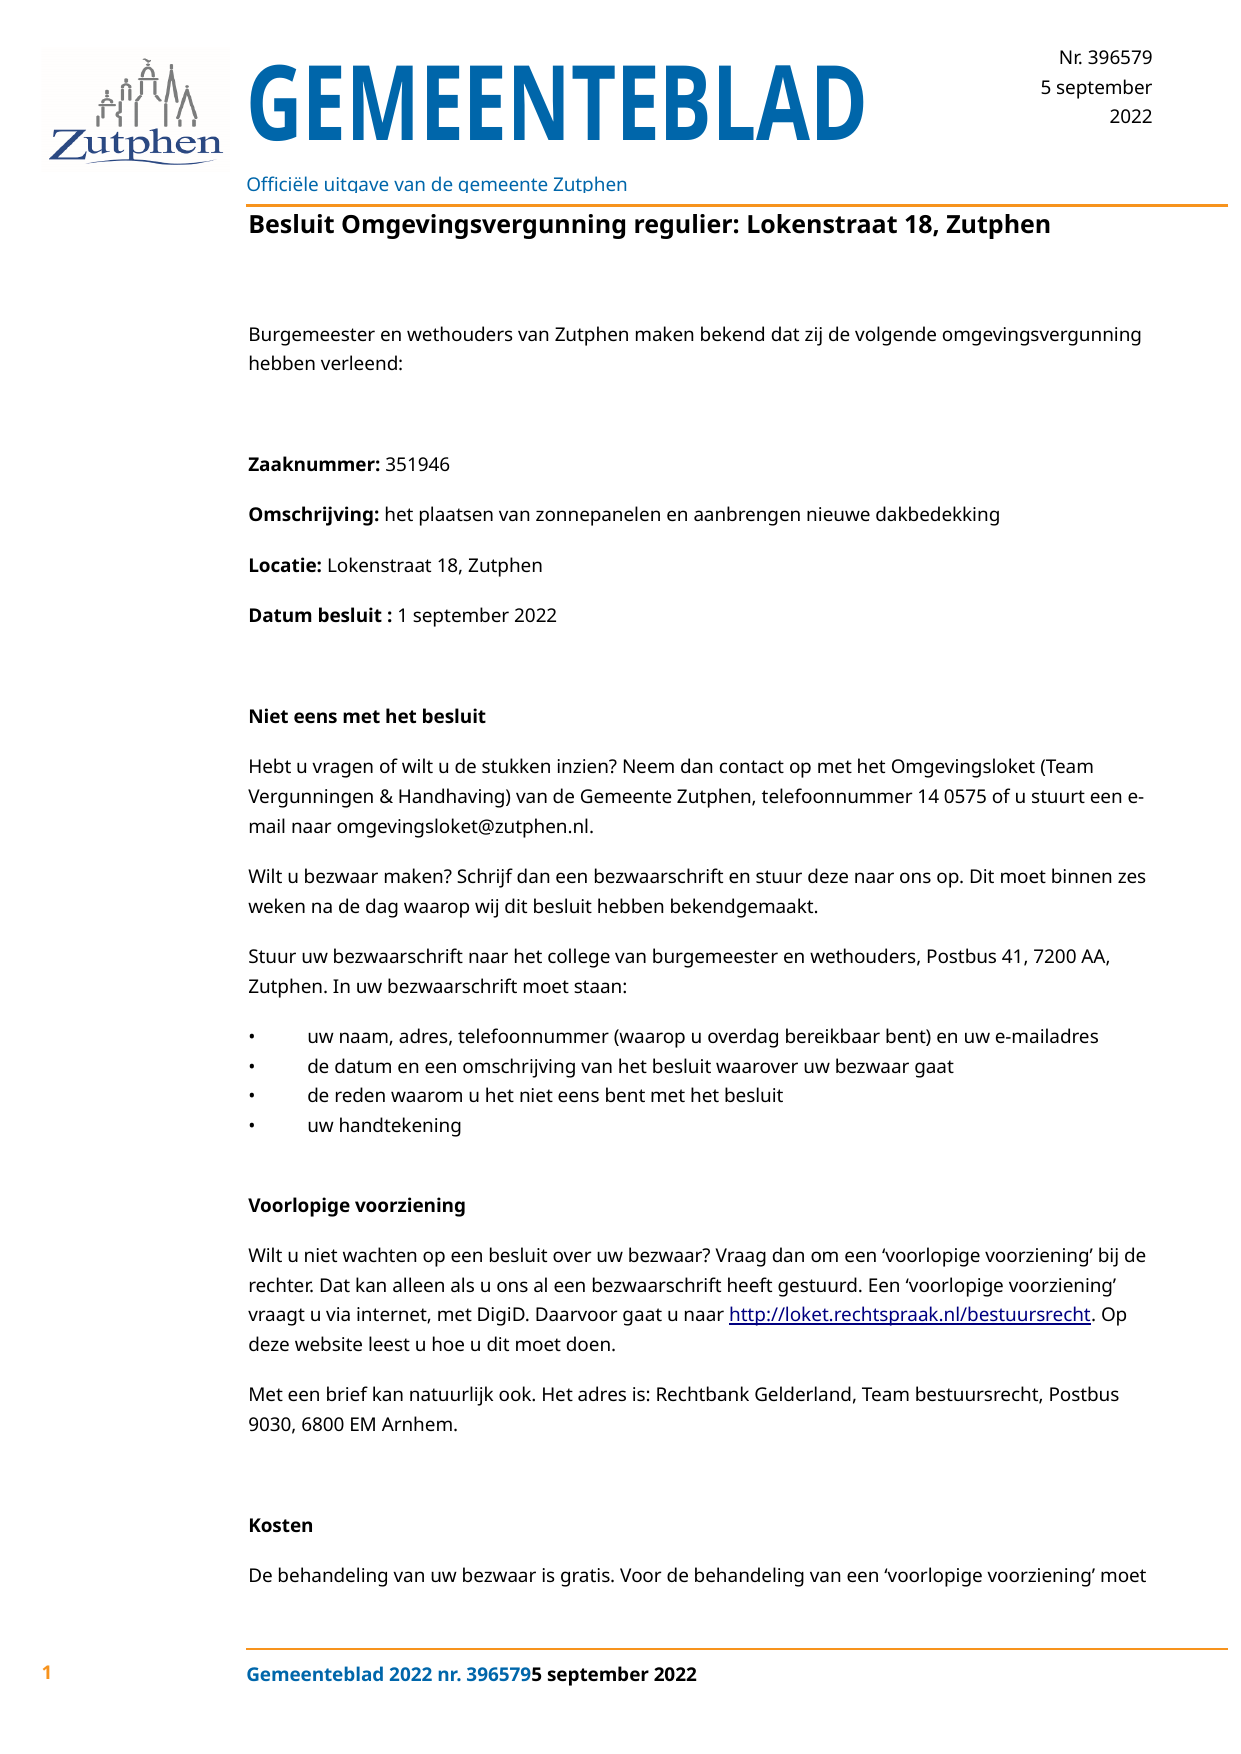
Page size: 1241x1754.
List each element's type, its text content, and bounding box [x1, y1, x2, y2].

text Kosten [248, 1512, 1152, 1538]
text De behandeling van uw bezwaar is gratis. Voor de behandeling van een ‘voorlopige voorziening’ moet [248, 1562, 1152, 1588]
list uw handtekening [248, 1112, 1152, 1138]
list de datum en een omschrijving van het besluit waarover uw bezwaar gaat [248, 1053, 1152, 1078]
text Omschrijving: het plaatsen van zonnepanelen en aanbrengen nieuwe dakbedekking [248, 502, 1152, 527]
text Voorlopige voorziening [248, 1192, 1152, 1218]
text Met een brief kan natuurlijk ook. Het adres is: Rechtbank Gelderland, Team bestuursrecht, Postbus 9030, 6800 EM Arnhem. [248, 1382, 1152, 1437]
text Burgemeester en wethouders van Zutphen maken bekend dat zij de volgende omgevingsvergunning hebben verleend: [248, 321, 1152, 376]
text Stuur uw bezwaarschrift naar het college van burgemeester en wethouders, Postbus 41, 7200 AA, Zutphen. In uw bezwaarschrift moet staan: [248, 943, 1152, 998]
text Wilt u bezwaar maken? Schrijf dan een bezwaarschrift en stuur deze naar ons op. Dit moet binnen zes weken na de dag waarop wij dit besluit hebben bekendgemaakt. [248, 863, 1152, 918]
text Wilt u niet wachten op een besluit over uw bezwaar? Vraag dan om een ‘voorlopige voorziening’ bij de rechter. Dat kan alleen als u ons al een bezwaarschrift heeft gestuurd. Een ‘voorlopige voorziening’ vraagt u via internet, met DigiD. Daarvoor gaat u naar http://loket.rechtspraak.nl/bestuursrecht. Op deze website leest u hoe u dit moet doen. [248, 1242, 1152, 1357]
list uw naam, adres, telefoonnummer (waarop u overdag bereikbaar bent) en uw e-mailadres [248, 1023, 1152, 1049]
text Locatie: Lokenstraat 18, Zutphen [248, 552, 1152, 578]
text Besluit Omgevingsvergunning regulier: Lokenstraat 18, Zutphen [248, 207, 1152, 241]
picture [41, 47, 231, 172]
text Datum besluit : 1 september 2022 [248, 602, 1152, 628]
text Zaaknummer: 351946 [248, 451, 1152, 477]
list de reden waarom u het niet eens bent met het besluit [248, 1082, 1152, 1108]
text Niet eens met het besluit [248, 703, 1152, 729]
text Hebt u vragen of wilt u de stukken inzien? Neem dan contact op met het Omgevingsloket (Team Vergunningen & Handhaving) van de Gemeente Zutphen, telefoonnummer 14 0575 of u stuurt een e-mail naar omgevingsloket@zutphen.nl. [248, 754, 1152, 838]
